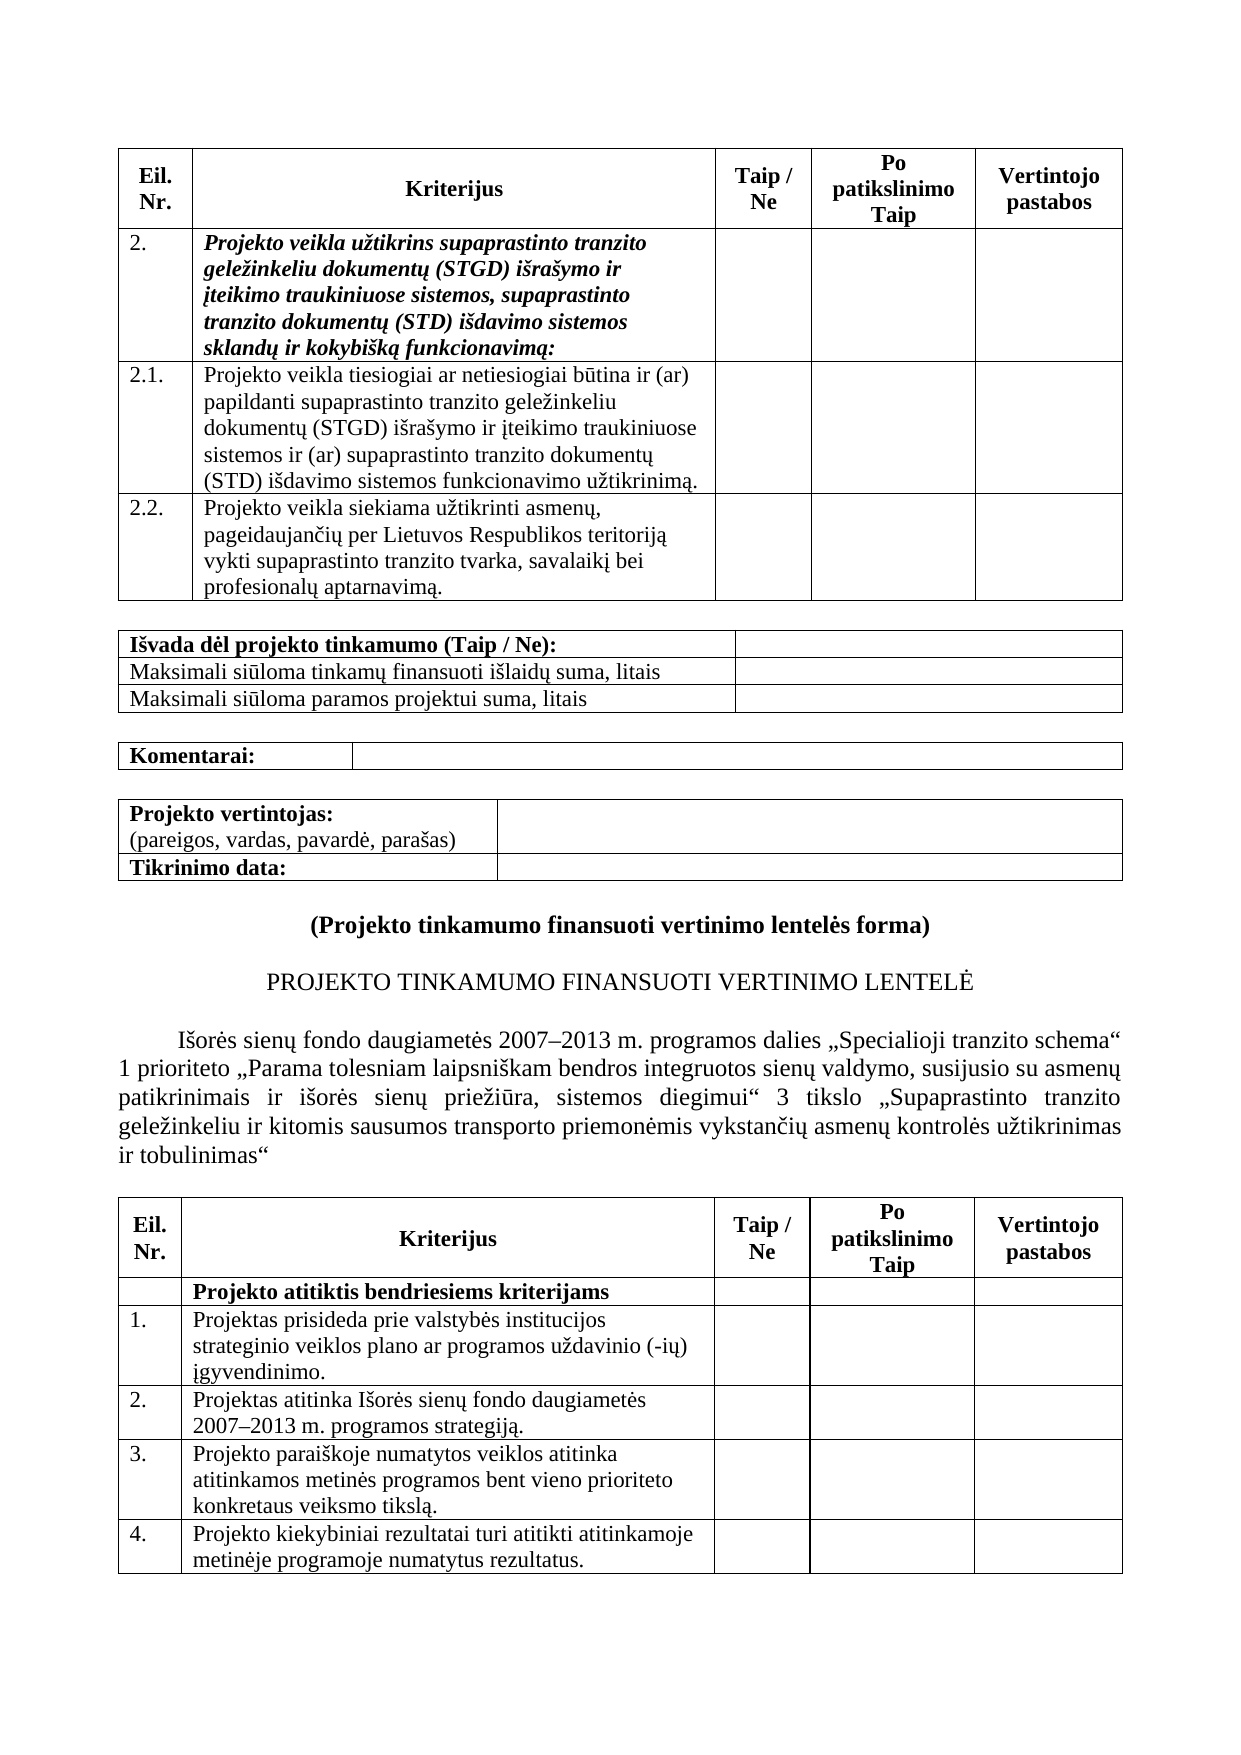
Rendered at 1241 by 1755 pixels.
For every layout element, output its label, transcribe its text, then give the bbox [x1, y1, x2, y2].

table_header [736, 631, 1122, 657]
table_cell [811, 1386, 974, 1438]
table_cell 2.2. [119, 494, 192, 600]
table_header Projekto vertintojas: (pareigos, vardas, pavardė, parašas) [119, 800, 497, 852]
table_cell [716, 362, 811, 493]
table_cell Projektas prisideda prie valstybės institucijos strateginio veiklos plano ar programos uždavinio (-ių) įgyvendinimo. [182, 1306, 714, 1385]
table_cell Projekto atitiktis bendriesiems kriterijams [182, 1278, 714, 1305]
text PROJEKTO TINKAMUMO FINANSUOTI VERTINIMO LENTELĖ [118, 967, 1122, 996]
table_cell [811, 1520, 974, 1572]
table_header Po patikslinimo Taip [811, 1198, 974, 1277]
table_header Išvada dėl projekto tinkamumo (Taip / Ne): [119, 631, 735, 657]
table_header Taip / Ne [716, 149, 811, 228]
table_cell 2. [119, 229, 192, 361]
table_cell [976, 494, 1122, 600]
table_cell 1. [119, 1306, 181, 1385]
table_cell [736, 685, 1122, 712]
table_cell Tikrinimo data: [119, 854, 497, 880]
table_cell [975, 1386, 1122, 1438]
table_cell [119, 1278, 181, 1305]
table_cell 3. [119, 1440, 181, 1519]
table_cell Projekto veikla siekiama užtikrinti asmenų, pageidaujančių per Lietuvos Respublikos teritoriją vykti supaprastinto tranzito tvarka, savalaikį bei profesionalų aptarnavimą. [193, 494, 715, 600]
table_cell [811, 1278, 974, 1305]
table_cell [715, 1306, 809, 1385]
table_cell [811, 1306, 974, 1385]
table_cell 2. [119, 1386, 181, 1438]
table_header Eil. Nr. [119, 149, 192, 228]
table_header [498, 800, 1122, 852]
table_cell Projekto veikla tiesiogiai ar netiesiogiai būtina ir (ar) papildanti supaprastinto tranzito geležinkeliu dokumentų (STGD) išrašymo ir įteikimo traukiniuose sistemos ir (ar) supaprastinto tranzito dokumentų (STD) išdavimo sistemos funkcionavimo užtikrinimą. [193, 362, 715, 493]
table_cell Projektas atitinka Išorės sienų fondo daugiametės 2007–2013 m. programos strategiją. [182, 1386, 714, 1438]
table_cell [715, 1520, 809, 1572]
table_header Komentarai: [119, 743, 352, 769]
table_cell [812, 362, 975, 493]
table_cell Projekto paraiškoje numatytos veiklos atitinka atitinkamos metinės programos bent vieno prioriteto konkretaus veiksmo tikslą. [182, 1440, 714, 1519]
table_cell [975, 1520, 1122, 1572]
table_cell [811, 1440, 974, 1519]
text Išorės sienų fondo daugiametės 2007–2013 m. programos dalies „Specialioji tranzito schema“ 1 prioriteto „Parama tolesniam laipsniškam bendros integruotos sienų valdymo, susijusio su asmenų patikrinimais ir išorės sienų priežiūra, sistemos diegimui“ 3 tikslo „Supaprastinto tranzito geležinkeliu ir kitomis sausumos transporto priemonėmis vykstančių asmenų kontrolės užtikrinimas ir tobulinimas“ [118, 1025, 1122, 1168]
table_cell [975, 1278, 1122, 1305]
table_cell Maksimali siūloma tinkamų finansuoti išlaidų suma, litais [119, 658, 735, 684]
table_cell [975, 1306, 1122, 1385]
table_cell [976, 362, 1122, 493]
text (Projekto tinkamumo finansuoti vertinimo lentelės forma) [118, 910, 1122, 938]
table_cell [498, 854, 1122, 880]
table_header Eil. Nr. [119, 1198, 181, 1277]
table_header Kriterijus [193, 149, 715, 228]
table_cell [976, 229, 1122, 361]
table_header Kriterijus [182, 1198, 714, 1277]
table_header [353, 743, 1122, 769]
table_cell 4. [119, 1520, 181, 1572]
table_cell [715, 1440, 809, 1519]
table_cell [812, 229, 975, 361]
table_header Vertintojo pastabos [976, 149, 1122, 228]
table_cell [812, 494, 975, 600]
table_cell [715, 1386, 809, 1438]
table_cell Projekto kiekybiniai rezultatai turi atitikti atitinkamoje metinėje programoje numatytus rezultatus. [182, 1520, 714, 1572]
table_cell Projekto veikla užtikrins supaprastinto tranzito geležinkeliu dokumentų (STGD) išrašymo ir įteikimo traukiniuose sistemos, supaprastinto tranzito dokumentų (STD) išdavimo sistemos sklandų ir kokybišką funkcionavimą: [193, 229, 715, 361]
table_header Taip / Ne [715, 1198, 809, 1277]
table_cell Maksimali siūloma paramos projektui suma, litais [119, 685, 735, 712]
table_cell 2.1. [119, 362, 192, 493]
table_cell [715, 1278, 809, 1305]
table_cell [716, 494, 811, 600]
table_cell [975, 1440, 1122, 1519]
table_cell [716, 229, 811, 361]
table_header Po patikslinimo Taip [812, 149, 975, 228]
table_cell [736, 658, 1122, 684]
table_header Vertintojo pastabos [975, 1198, 1122, 1277]
